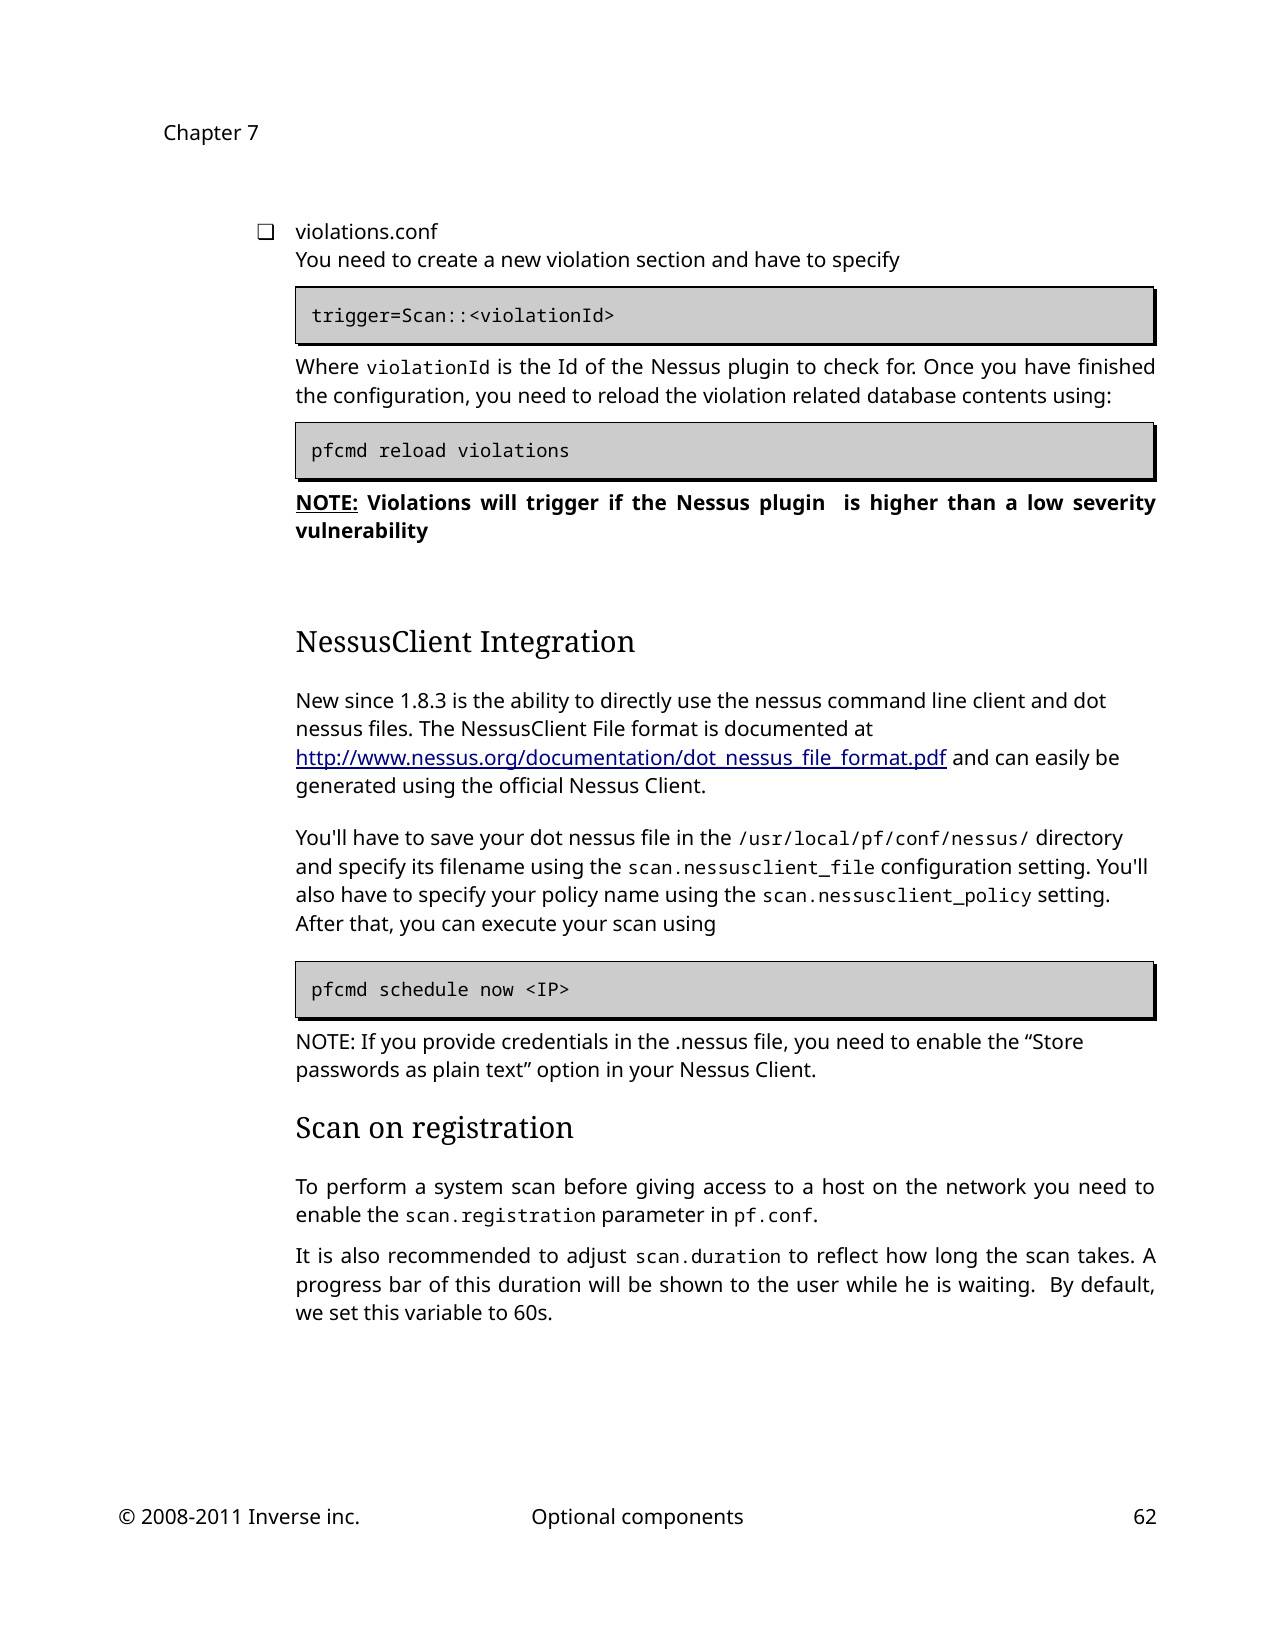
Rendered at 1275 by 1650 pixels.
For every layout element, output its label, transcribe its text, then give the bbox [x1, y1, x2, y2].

text trigger=Scan::<violationId> [296, 288, 1153, 343]
text You'll have to save your dot nessus file in the /usr/local/pf/conf/nessus/ directory and specify its filename using the scan.nessusclient_file configuration setting. You'll also have to specify your policy name using the scan.nessusclient_policy setting. After that, you can execute your scan using [295, 823, 1157, 937]
text pfcmd schedule now <IP> [296, 962, 1153, 1017]
text To perform a system scan before giving access to a host on the network you need to enable the scan.registration parameter in pf.conf. [295, 1172, 1157, 1229]
text New since 1.8.3 is the ability to directly use the nessus command line client and dot nessus files. The NessusClient File format is documented at http://www.nessus.org/documentation/dot_nessus_file_format.pdf and can easily be generated using the official Nessus Client. [295, 686, 1157, 800]
text NOTE: If you provide credentials in the .nessus file, you need to enable the “Store passwords as plain text” option in your Nessus Client. [295, 1027, 1157, 1084]
subtitle Scan on registration [295, 1107, 1157, 1147]
text It is also recommended to adjust scan.duration to reflect how long the scan takes. A progress bar of this duration will be shown to the user while he is waiting. By default, we set this variable to 60s. [295, 1241, 1157, 1327]
list ❏ violations.conf You need to create a new violation section and have to specify [256, 217, 1157, 274]
text NOTE: Violations will trigger if the Nessus plugin is higher than a low severity vulnerability [295, 488, 1157, 545]
subtitle NessusClient Integration [295, 622, 1157, 661]
text Where violationId is the Id of the Nessus plugin to check for. Once you have finished the configuration, you need to reload the violation related database contents using: [295, 352, 1157, 409]
text pfcmd reload violations [296, 423, 1153, 478]
